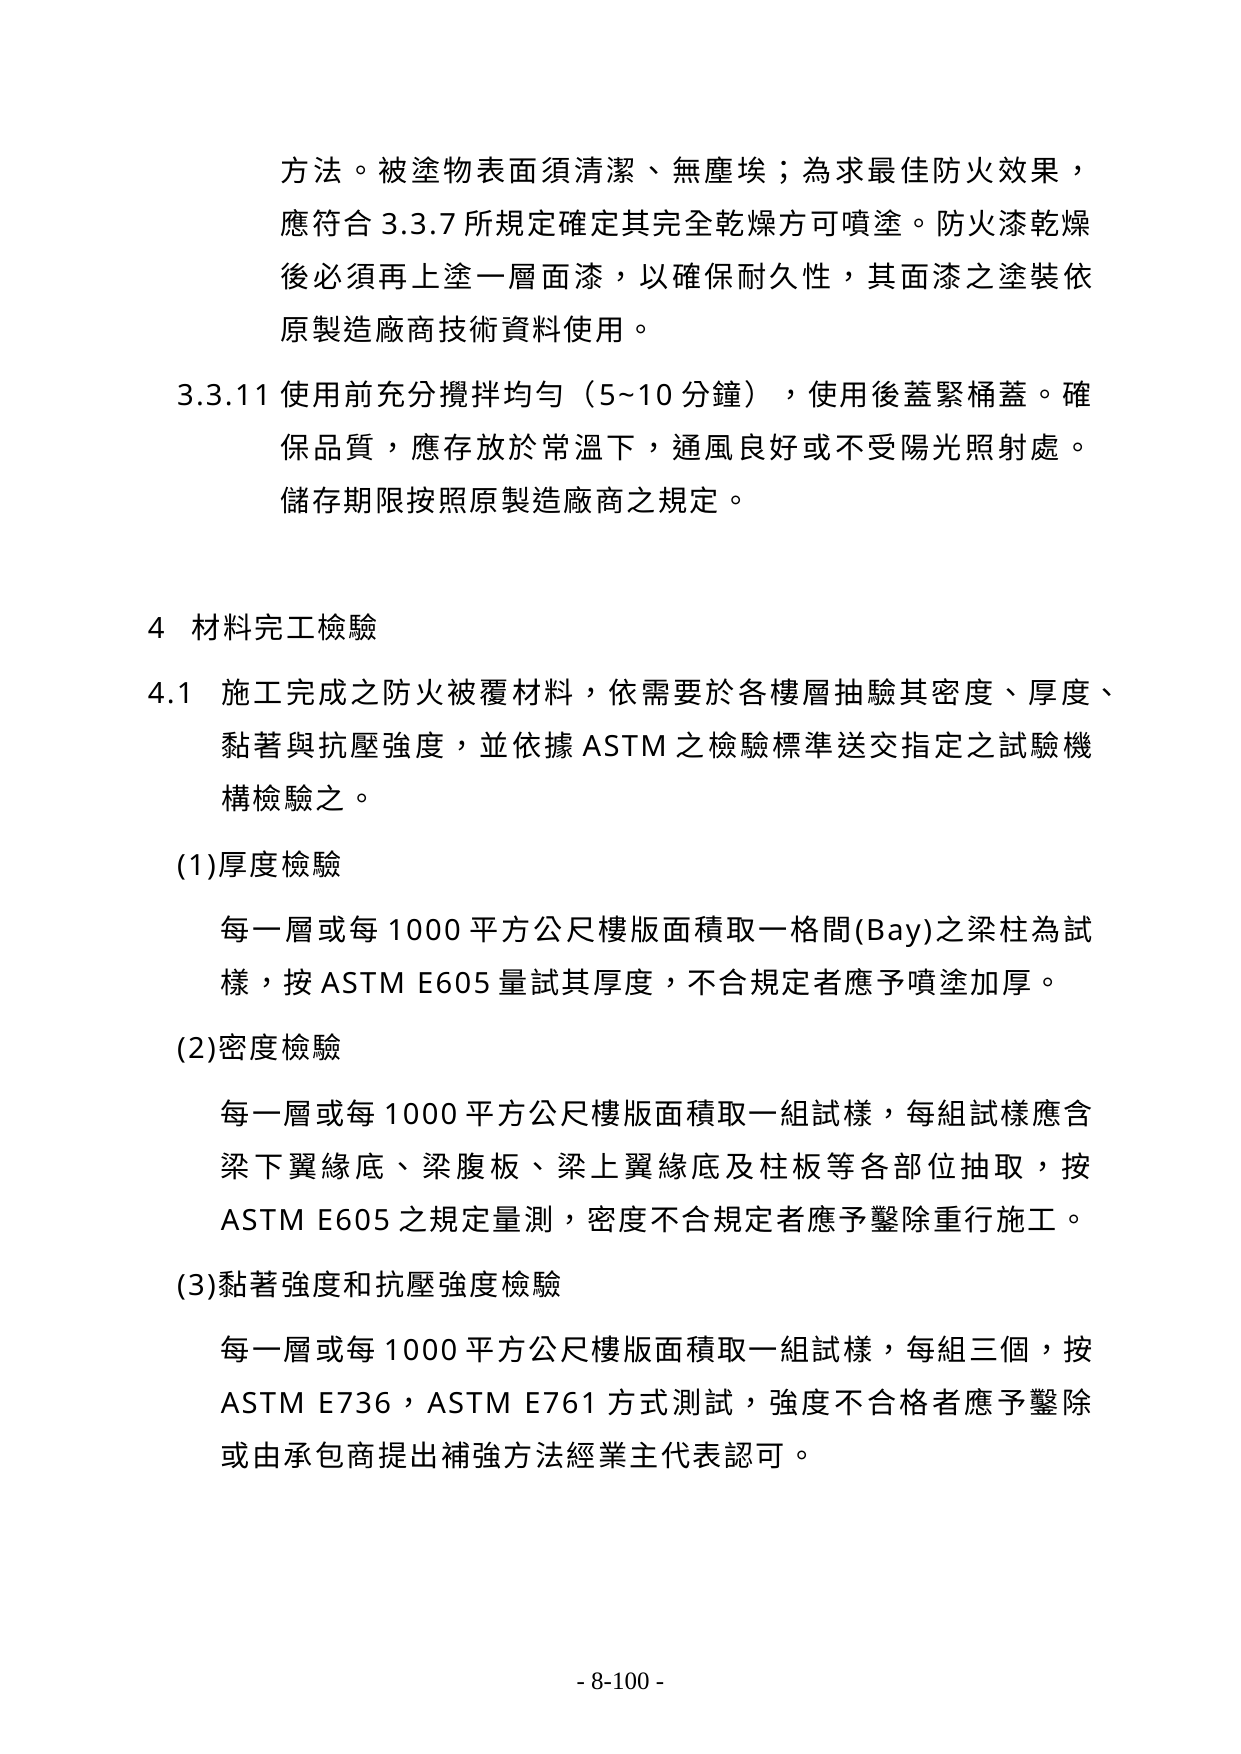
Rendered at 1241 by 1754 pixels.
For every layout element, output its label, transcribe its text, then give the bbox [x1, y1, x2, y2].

text 每一層或每1000平方公尺樓版面積取一組試樣，每組試樣應含梁下翼緣底、梁腹板、梁上翼緣底及柱板等各部位抽取，按 ASTM E605之規定量測，密度不合規定者應予鑿除重行施工。 [221, 1090, 1092, 1238]
text 方法。被塗物表面須清潔、無塵埃；為求最佳防火效果，應符合3.3.7所規定確定其完全乾燥方可噴塗。防火漆乾燥後必須再上塗一層面漆，以確保耐久性，其面漆之塗裝依原製造廠商技術資料使用。 [177, 148, 1092, 348]
text (1)厚度檢驗 [177, 841, 1092, 884]
text 4 材料完工檢驗 [148, 605, 1092, 647]
text 3.3.11 使用前充分攪拌均勻（5~10分鐘），使用後蓋緊桶蓋。確保品質，應存放於常溫下，通風良好或不受陽光照射處。儲存期限按照原製造廠商之規定。 [177, 372, 1092, 519]
text 每一層或每1000平方公尺樓版面積取一格間(Bay)之梁柱為試樣，按ASTM E605量試其厚度，不合規定者應予噴塗加厚。 [221, 907, 1092, 1002]
text 4.1 施工完成之防火被覆材料，依需要於各樓層抽驗其密度、厚度、黏著與抗壓強度，並依據ASTM之檢驗標準送交指定之試驗機構檢驗之。 [148, 670, 1092, 818]
text (2)密度檢驗 [177, 1025, 1092, 1067]
text 每一層或每1000平方公尺樓版面積取一組試樣，每組三個，按ASTM E736，ASTM E761方式測試，強度不合格者應予鑿除或由承包商提出補強方法經業主代表認可。 [221, 1327, 1092, 1475]
text (3)黏著強度和抗壓強度檢驗 [177, 1262, 1092, 1304]
